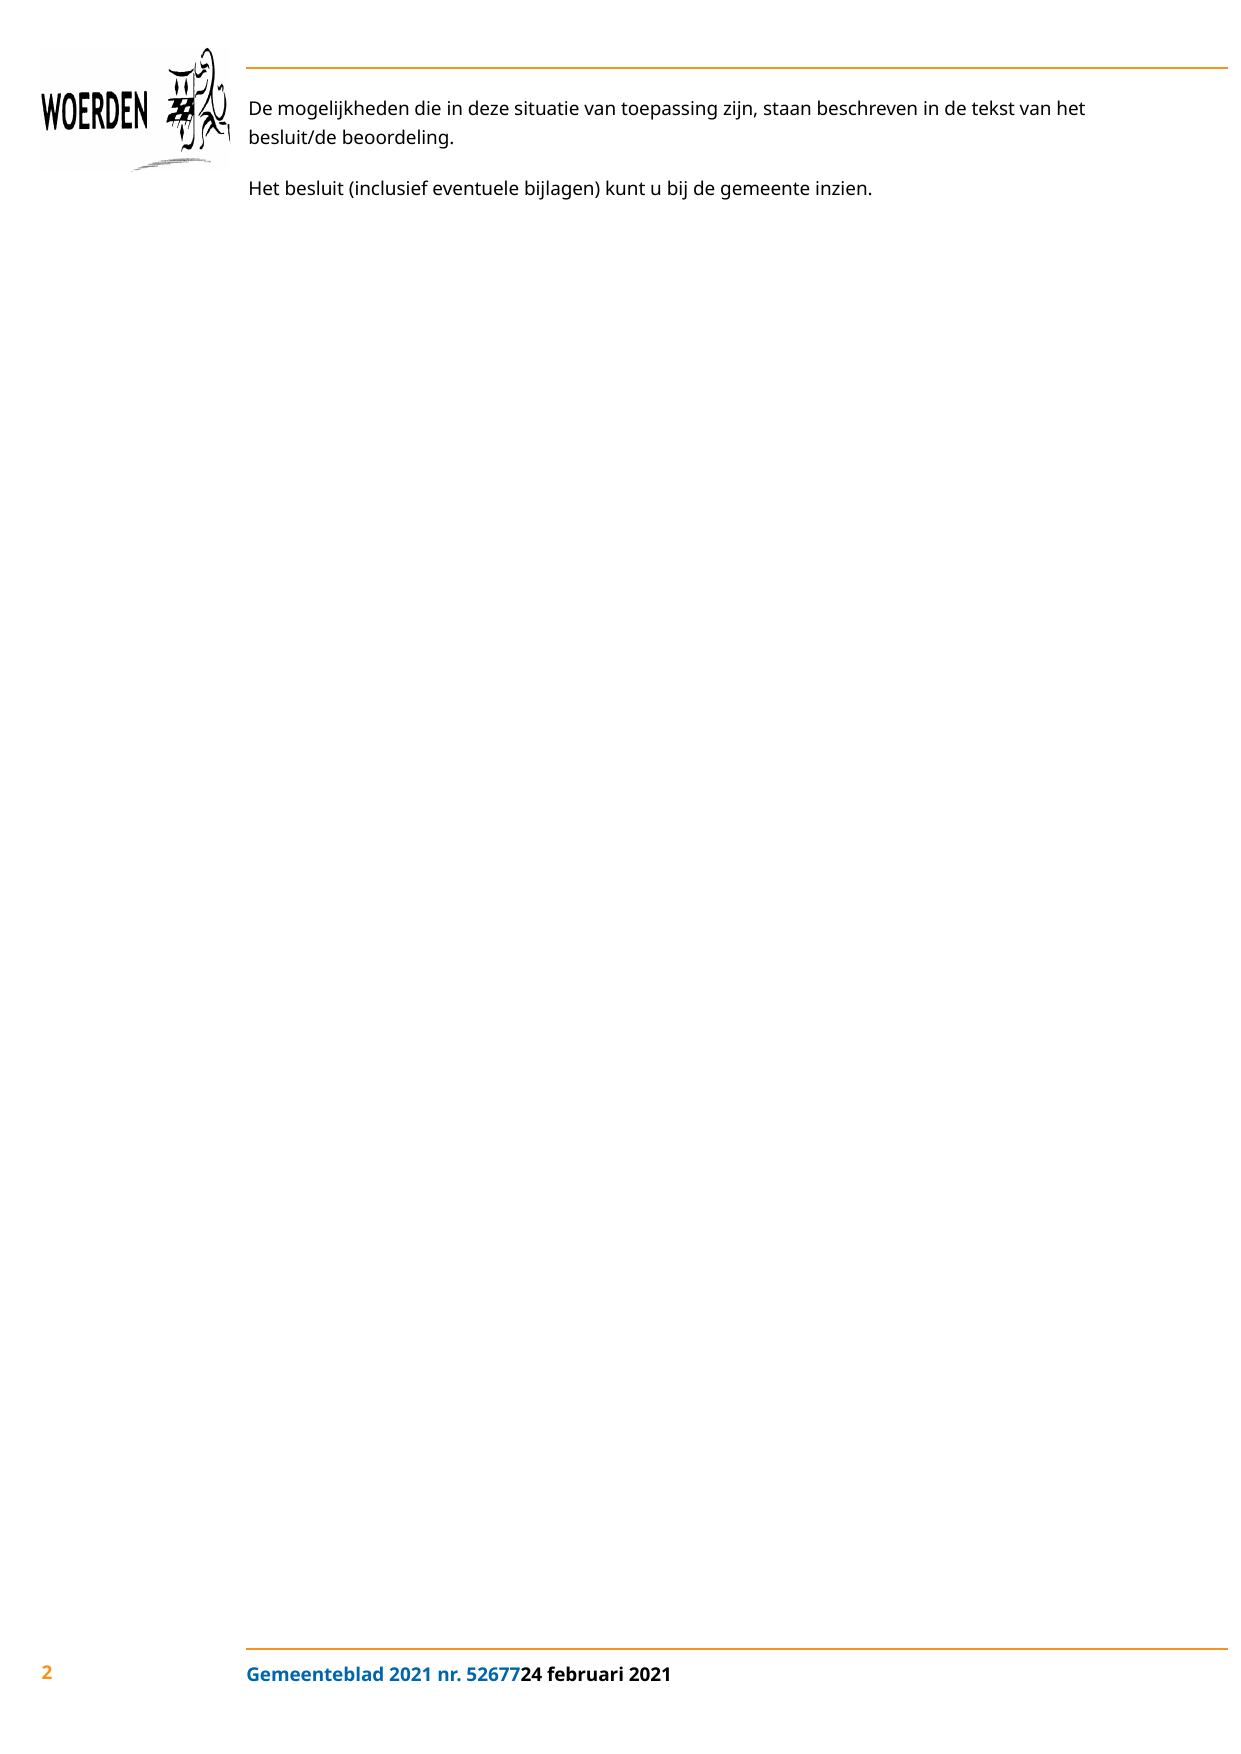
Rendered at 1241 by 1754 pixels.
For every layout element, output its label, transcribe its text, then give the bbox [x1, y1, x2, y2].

text De mogelijkheden die in deze situatie van toepassing zijn, staan beschreven in de tekst van het besluit/de beoordeling. [248, 95, 1152, 150]
text Het besluit (inclusief eventuele bijlagen) kunt u bij de gemeente inzien. [248, 175, 1152, 201]
picture [41, 47, 231, 172]
